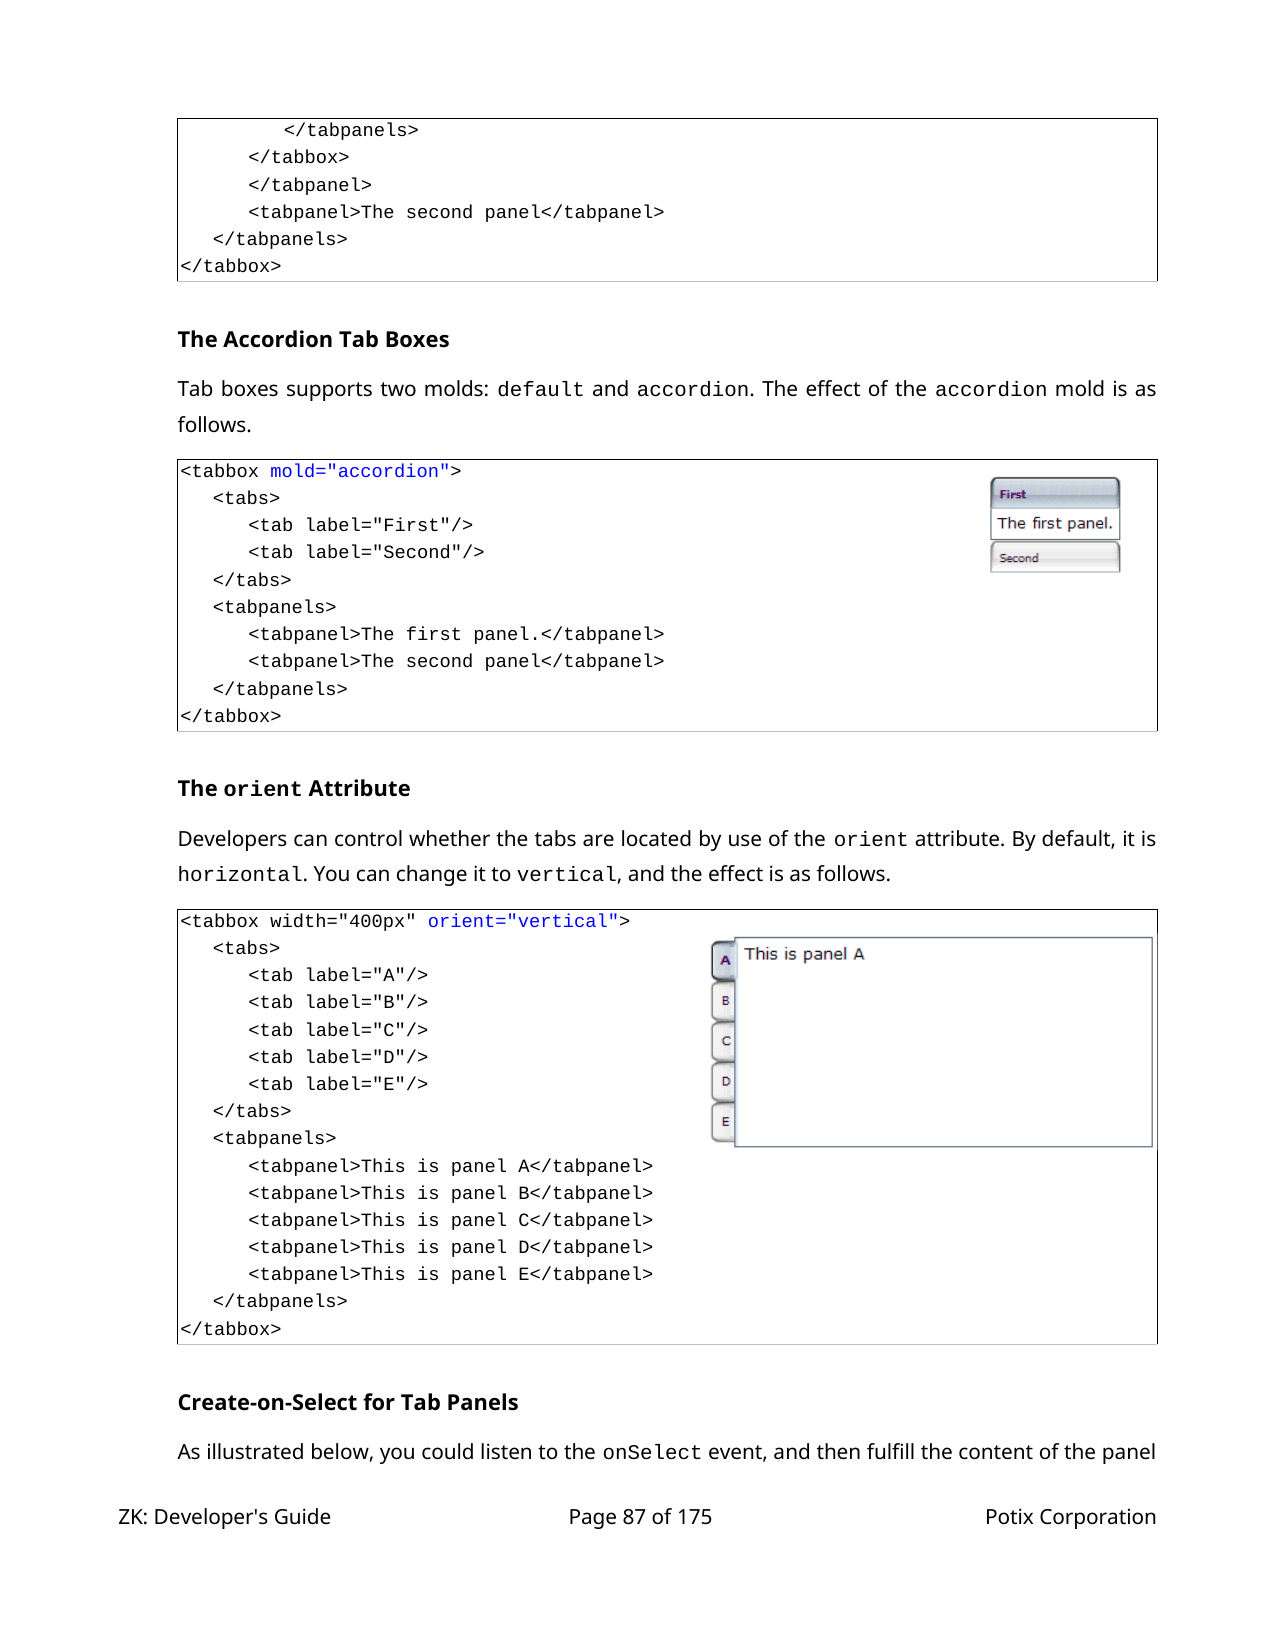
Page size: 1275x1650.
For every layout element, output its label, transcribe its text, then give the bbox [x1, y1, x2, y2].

text <tabs> [178, 486, 987, 510]
text <tabbox width="400px" orient="vertical"> [178, 910, 1157, 933]
text <tabpanel>This is panel B</tabpanel> [178, 1181, 1157, 1205]
text </tabbox> [178, 703, 1157, 731]
text <tab label="A"/> [178, 963, 708, 987]
text <tabpanel>This is panel C</tabpanel> [178, 1208, 1157, 1232]
text </tabbox> [178, 254, 1157, 281]
text <tabpanels> [178, 1126, 1157, 1151]
text <tab label="Second"/> [178, 540, 987, 565]
text <tabpanel>The second panel</tabpanel> [178, 649, 1157, 673]
text <tab label="B"/> [178, 990, 708, 1014]
text <tab label="C"/> [178, 1017, 708, 1042]
text </tabpanel> [178, 172, 1157, 197]
text <tabs> [178, 936, 708, 960]
text <tabbox mold="accordion"> [178, 460, 1157, 483]
text [1125, 513, 1157, 537]
picture [987, 475, 1125, 575]
text <tab label="D"/> [178, 1045, 708, 1069]
text <tabpanel>The first panel.</tabpanel> [178, 622, 1157, 646]
subtitle The orient Attribute [177, 773, 1157, 803]
text </tabpanels> [178, 119, 1157, 142]
text <tabpanels> [178, 595, 1157, 619]
text </tabs> [178, 1099, 708, 1123]
text </tabbox> [178, 1317, 1157, 1344]
text As illustrated below, you could listen to the onSelect event, and then fulfill the content of the panel [177, 1437, 1157, 1466]
text </tabbox> [178, 145, 1157, 169]
text <tab label="First"/> [178, 513, 987, 537]
text [1125, 540, 1157, 565]
text <tab label="E"/> [178, 1072, 708, 1096]
text Developers can control whether the tabs are located by use of the orient attribute. By default, it is horizontal. You can change it to vertical, and the effect is as follows. [177, 824, 1157, 888]
text <tabpanel>This is panel D</tabpanel> [178, 1235, 1157, 1259]
text </tabpanels> [178, 1289, 1157, 1314]
subtitle The Accordion Tab Boxes [177, 324, 1157, 354]
picture [708, 933, 1158, 1150]
text <tabpanel>This is panel A</tabpanel> [178, 1153, 1157, 1178]
text </tabpanels> [178, 227, 1157, 251]
text Tab boxes supports two molds: default and accordion. The effect of the accordion mold is as follows. [177, 374, 1157, 438]
subtitle Create-on-Select for Tab Panels [177, 1386, 1157, 1416]
text </tabpanels> [178, 676, 1157, 701]
text <tabpanel>The second panel</tabpanel> [178, 200, 1157, 224]
text <tabpanel>This is panel E</tabpanel> [178, 1262, 1157, 1286]
text </tabs> [178, 568, 1157, 592]
text [1125, 486, 1157, 510]
